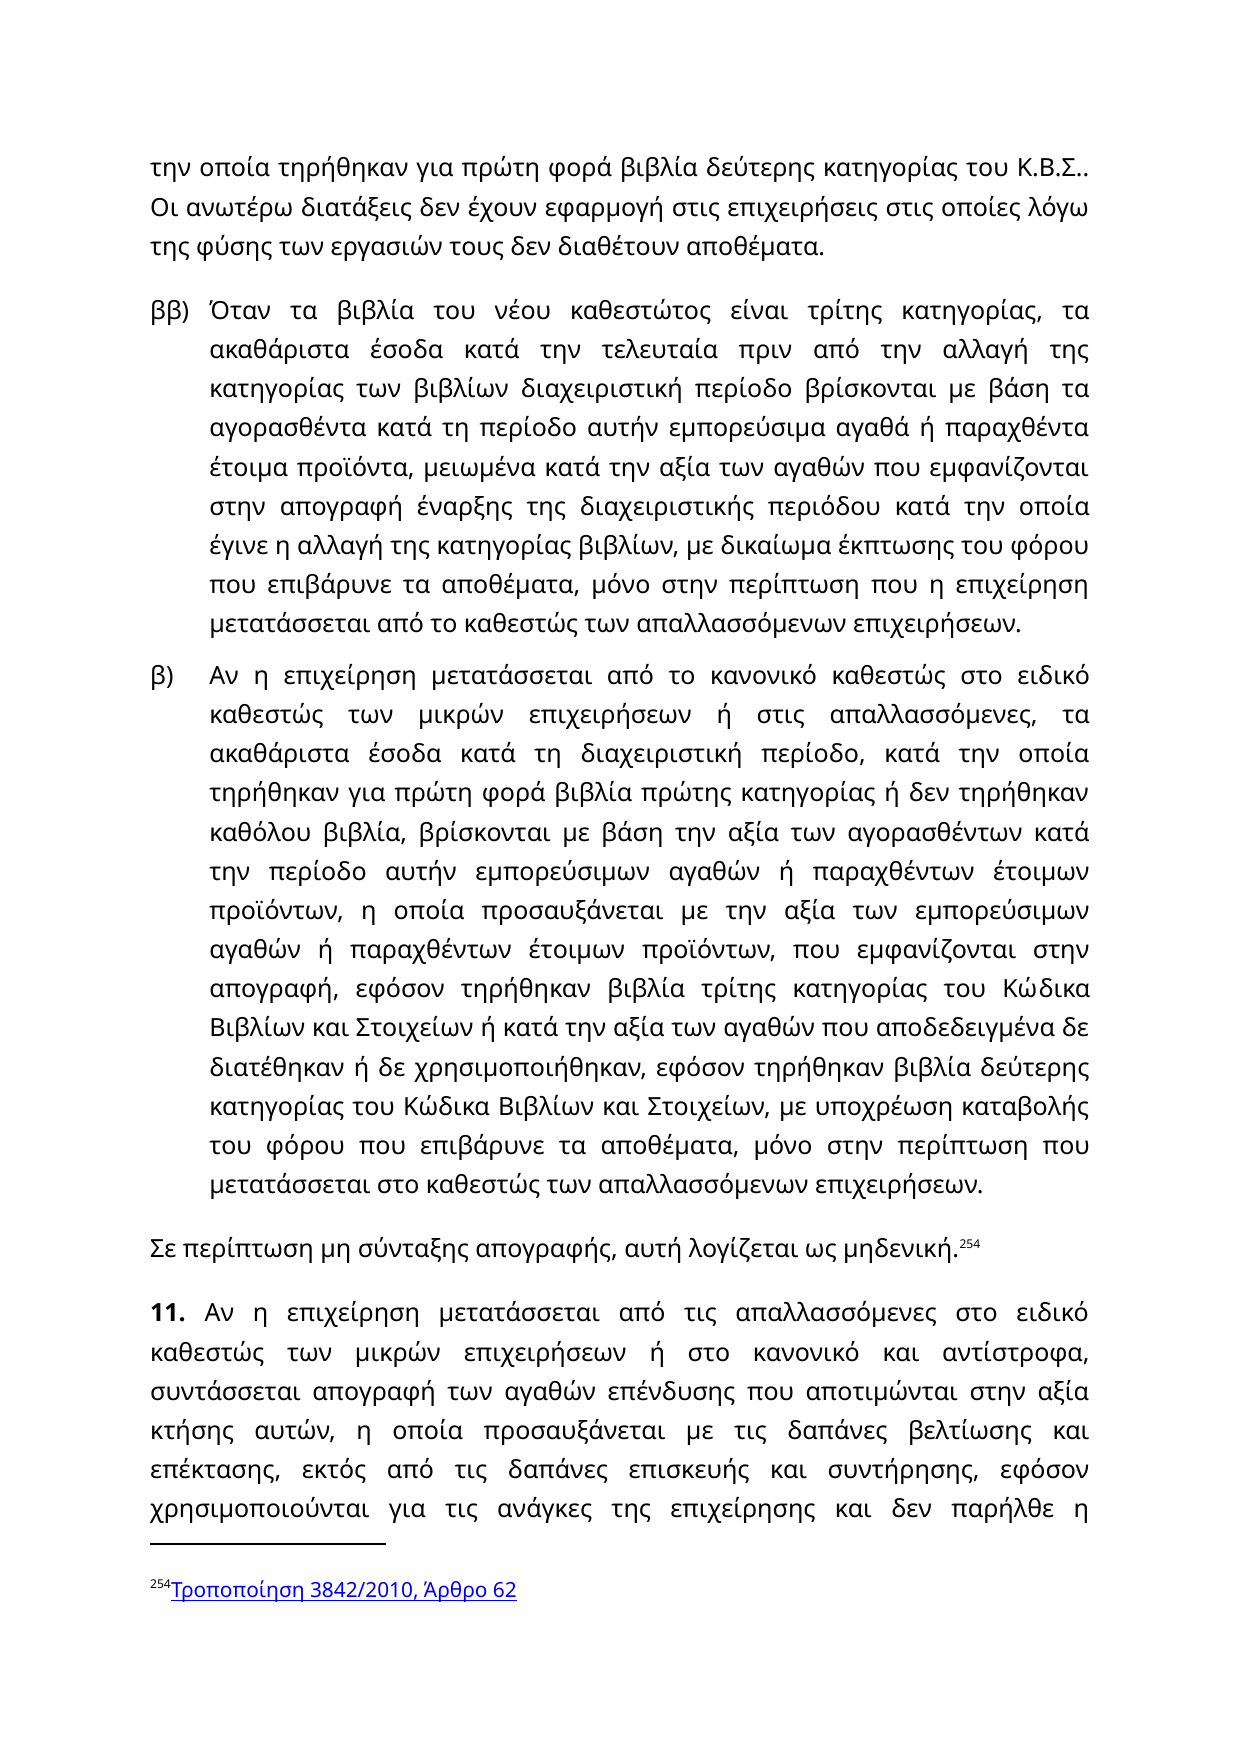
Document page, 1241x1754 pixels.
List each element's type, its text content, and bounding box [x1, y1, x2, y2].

list β) Αν η επιχείρηση μετατάσσεται από το κανονικό καθεστώς στο ειδικό καθεστώς των μικρών επιχειρήσεων ή στις απαλλασσόμενες, τα ακαθάριστα έσοδα κατά τη διαχειριστική περίοδο, κατά την οποία τηρήθηκαν για πρώτη φορά βιβλία πρώτης κατηγορίας ή δεν τηρήθηκαν καθόλου βιβλία, βρίσκονται με βάση την αξία των αγορασθέντων κατά την περίοδο αυτήν εμπορεύσιμων αγαθών ή παραχθέντων έτοιμων προϊόντων, η οποία προσαυξάνεται με την αξία των εμπορεύσιμων αγαθών ή παραχθέντων έτοιμων προϊόντων, που εμφανίζονται στην απογραφή, εφόσον τηρήθηκαν βιβλία τρίτης κατηγορίας του Κώ­δικα Βιβλίων και Στοιχείων ή κατά την αξία των αγαθών που αποδεδειγμένα δε διατέθηκαν ή δε χρησιμοποιήθηκαν, εφόσον τηρήθηκαν βιβλία δεύτερης κατηγορίας του Κώδικα Βιβλίων και Στοιχείων, με υποχρέωση καταβολής του φόρου που επιβάρυνε τα αποθέματα, μόνο στην περίπτωση που μετατάσσεται στο καθεστώς των απαλλασσόμενων επιχειρήσεων. [150, 657, 1090, 1201]
text την οποία τηρήθηκαν για πρώτη φορά βιβλία δεύτερης κατηγορίας του Κ.Β.Σ.. Οι ανωτέρω διατάξεις δεν έχουν εφαρμογή στις επιχειρήσεις στις οποίες λόγω της φύσης των εργασιών τους δεν διαθέτουν αποθέματα. [150, 150, 1090, 262]
list ββ) Όταν τα βιβλία του νέου καθεστώτος είναι τρίτης κατηγορίας, τα ακαθάριστα έσοδα κατά την τελευταία πριν από την αλλαγή της κατηγορίας των βιβλίων διαχειριστική περίοδο βρίσκονται με βάση τα αγορασθέντα κατά τη περίοδο αυτήν εμπορεύσιμα αγαθά ή παραχθέντα έτοιμα προϊόντα, μειωμένα κατά την αξία των αγαθών που εμφανίζονται στην απογραφή έναρξης της διαχειριστικής περιόδου κατά την οποία έγινε η αλλαγή της κατηγορίας βιβλίων, με δικαίωμα έκπτωσης του φόρου που επιβάρυνε τα αποθέματα, μόνο στην περίπτωση που η επιχείρηση μετατάσσεται από το καθεστώς των απαλλασσόμενων επιχειρήσεων. [150, 292, 1090, 640]
text 11. Αν η επιχείρηση μετατάσσεται από τις απαλλασσόμενες στο ειδικό καθεστώς των μικρών επιχειρήσεων ή στο κανονικό και αντίστροφα, συντάσσεται απογραφή των αγαθών επένδυσης που αποτιμώνται στην αξία κτήσης αυτών, η οποία προσαυξάνεται με τις δαπάνες βελτίωσης και επέκτασης, εκτός από τις δαπάνες επισκευής και συντήρησης, εφόσον χρησιμοποιούνται για τις ανάγκες της επιχείρησης και δεν παρήλθε η [150, 1295, 1090, 1525]
text Σε περίπτωση μη σύνταξης απογραφής, αυτή λογίζεται ως μηδενική. [150, 1231, 1090, 1265]
text Τροποποίηση 3842/2010, Άρθρο 62 [150, 1576, 1090, 1604]
